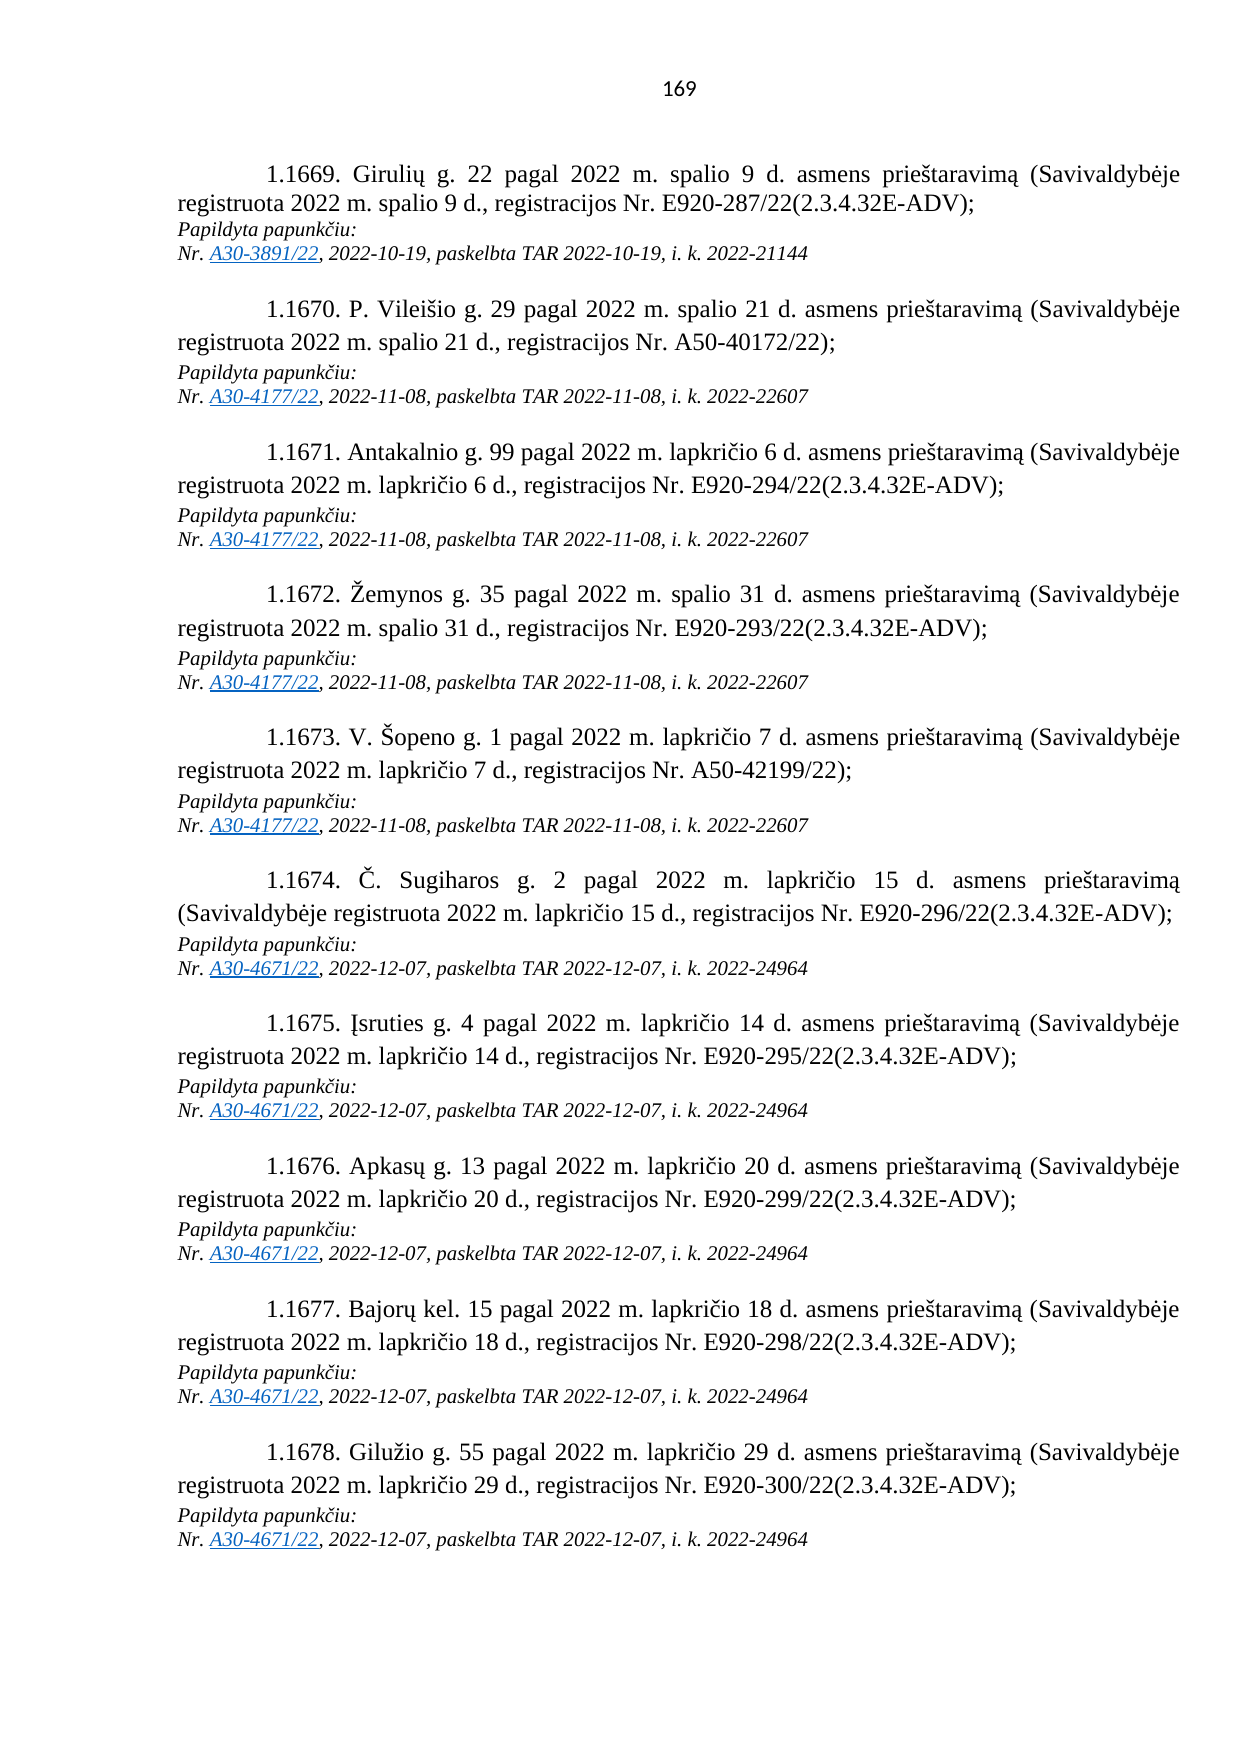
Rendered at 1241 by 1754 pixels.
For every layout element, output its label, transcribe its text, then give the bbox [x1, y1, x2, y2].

text 1.1672. Žemynos g. 35 pagal 2022 m. spalio 31 d. asmens prieštaravimą (Savivaldybėje registruota 2022 m. spalio 31 d., registracijos Nr. E920-293/22(2.3.4.32E-ADV); [177, 579, 1181, 641]
text Papildyta papunkčiu: [177, 788, 1181, 813]
text 1.1674. Č. Sugiharos g. 2 pagal 2022 m. lapkričio 15 d. asmens prieštaravimą (Savivaldybėje registruota 2022 m. lapkričio 15 d., registracijos Nr. E920-296/22(2.3.4.32E-ADV); [177, 865, 1181, 927]
text 1.1669. Girulių g. 22 pagal 2022 m. spalio 9 d. asmens prieštaravimą (Savivaldybėje registruota 2022 m. spalio 9 d., registracijos Nr. E920-287/22(2.3.4.32E-ADV); [177, 159, 1181, 217]
text 1.1671. Antakalnio g. 99 pagal 2022 m. lapkričio 6 d. asmens prieštaravimą (Savivaldybėje registruota 2022 m. lapkričio 6 d., registracijos Nr. E920-294/22(2.3.4.32E-ADV); [177, 437, 1181, 498]
text 1.1670. P. Vileišio g. 29 pagal 2022 m. spalio 21 d. asmens prieštaravimą (Savivaldybėje registruota 2022 m. spalio 21 d., registracijos Nr. A50-40172/22); [177, 294, 1181, 356]
text Papildyta papunkčiu: [177, 503, 1181, 527]
text 1.1678. Gilužio g. 55 pagal 2022 m. lapkričio 29 d. asmens prieštaravimą (Savivaldybėje registruota 2022 m. lapkričio 29 d., registracijos Nr. E920-300/22(2.3.4.32E-ADV); [177, 1437, 1181, 1499]
text Nr. A30-4671/22, 2022-12-07, paskelbta TAR 2022-12-07, i. k. 2022-24964 [177, 1527, 1181, 1551]
text 1.1673. V. Šopeno g. 1 pagal 2022 m. lapkričio 7 d. asmens prieštaravimą (Savivaldybėje registruota 2022 m. lapkričio 7 d., registracijos Nr. A50-42199/22); [177, 722, 1181, 784]
text Papildyta papunkčiu: [177, 1217, 1181, 1241]
text Papildyta papunkčiu: [177, 646, 1181, 670]
text Papildyta papunkčiu: [177, 1503, 1181, 1527]
text Papildyta papunkčiu: [177, 217, 1181, 241]
text Nr. A30-4177/22, 2022-11-08, paskelbta TAR 2022-11-08, i. k. 2022-22607 [177, 813, 1181, 837]
text 1.1676. Apkasų g. 13 pagal 2022 m. lapkričio 20 d. asmens prieštaravimą (Savivaldybėje registruota 2022 m. lapkričio 20 d., registracijos Nr. E920-299/22(2.3.4.32E-ADV); [177, 1151, 1181, 1213]
text Nr. A30-4177/22, 2022-11-08, paskelbta TAR 2022-11-08, i. k. 2022-22607 [177, 384, 1181, 408]
text Papildyta papunkčiu: [177, 1360, 1181, 1384]
text Nr. A30-4671/22, 2022-12-07, paskelbta TAR 2022-12-07, i. k. 2022-24964 [177, 1384, 1181, 1408]
text Nr. A30-4177/22, 2022-11-08, paskelbta TAR 2022-11-08, i. k. 2022-22607 [177, 670, 1181, 694]
text Papildyta papunkčiu: [177, 360, 1181, 384]
text 1.1677. Bajorų kel. 15 pagal 2022 m. lapkričio 18 d. asmens prieštaravimą (Savivaldybėje registruota 2022 m. lapkričio 18 d., registracijos Nr. E920-298/22(2.3.4.32E-ADV); [177, 1294, 1181, 1356]
text Nr. A30-4671/22, 2022-12-07, paskelbta TAR 2022-12-07, i. k. 2022-24964 [177, 956, 1181, 979]
text Nr. A30-4671/22, 2022-12-07, paskelbta TAR 2022-12-07, i. k. 2022-24964 [177, 1098, 1181, 1122]
text Nr. A30-4177/22, 2022-11-08, paskelbta TAR 2022-11-08, i. k. 2022-22607 [177, 527, 1181, 551]
text Nr. A30-4671/22, 2022-12-07, paskelbta TAR 2022-12-07, i. k. 2022-24964 [177, 1241, 1181, 1265]
text 1.1675. Įsruties g. 4 pagal 2022 m. lapkričio 14 d. asmens prieštaravimą (Savivaldybėje registruota 2022 m. lapkričio 14 d., registracijos Nr. E920-295/22(2.3.4.32E-ADV); [177, 1008, 1181, 1070]
text Nr. A30-3891/22, 2022-10-19, paskelbta TAR 2022-10-19, i. k. 2022-21144 [177, 241, 1181, 265]
text Papildyta papunkčiu: [177, 1074, 1181, 1098]
text Papildyta papunkčiu: [177, 931, 1181, 956]
